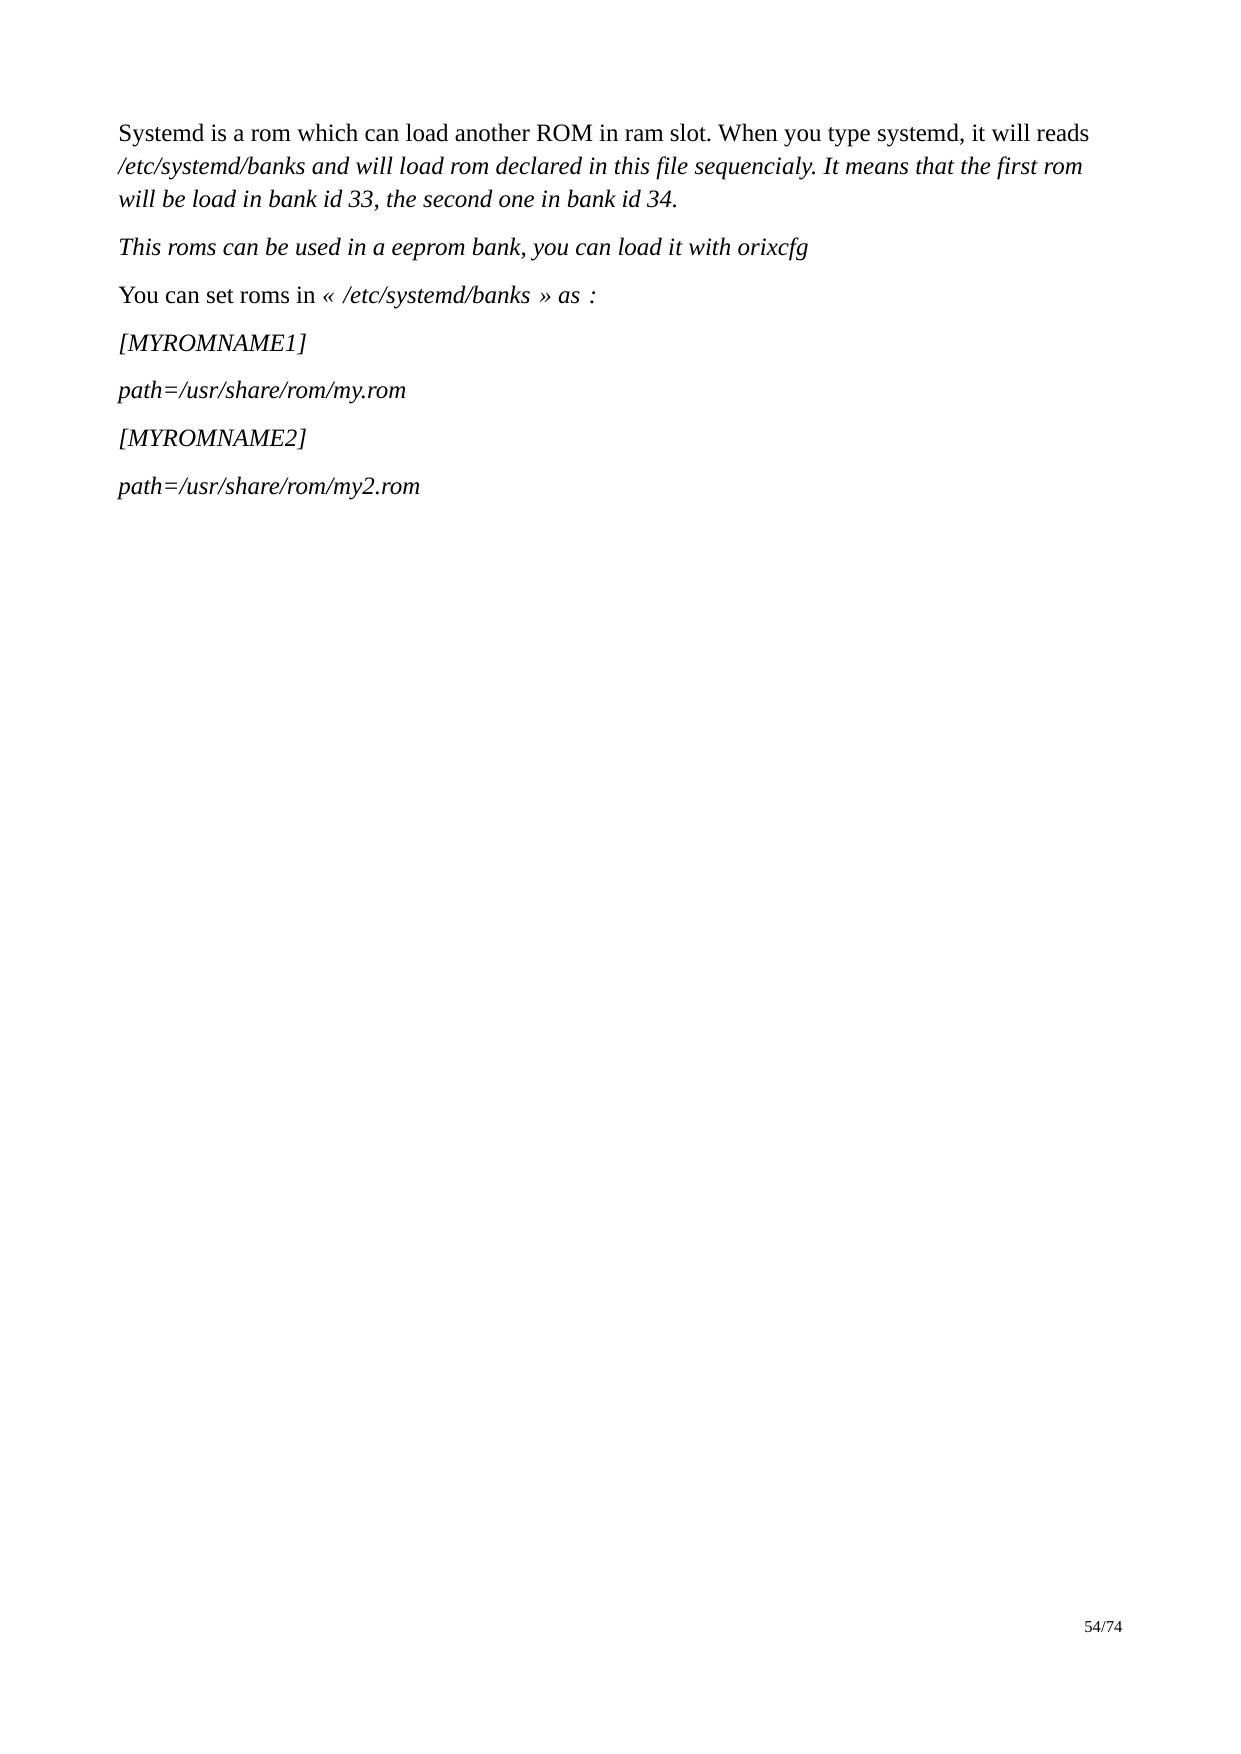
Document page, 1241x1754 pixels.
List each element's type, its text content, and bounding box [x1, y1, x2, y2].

text You can set roms in « /etc/systemd/banks » as : [118, 280, 1122, 308]
text path=/usr/share/rom/my.rom [118, 375, 1122, 404]
text Systemd is a rom which can load another ROM in ram slot. When you type systemd, it will reads /etc/systemd/banks and will load rom declared in this file sequencialy. It means that the first rom will be load in bank id 33, the second one in bank id 34. [118, 118, 1122, 213]
text [MYROMNAME2] [118, 423, 1122, 452]
text path=/usr/share/rom/my2.rom [118, 471, 1122, 500]
text This roms can be used in a eeprom bank, you can load it with orixcfg [118, 232, 1122, 261]
text [MYROMNAME1] [118, 328, 1122, 356]
